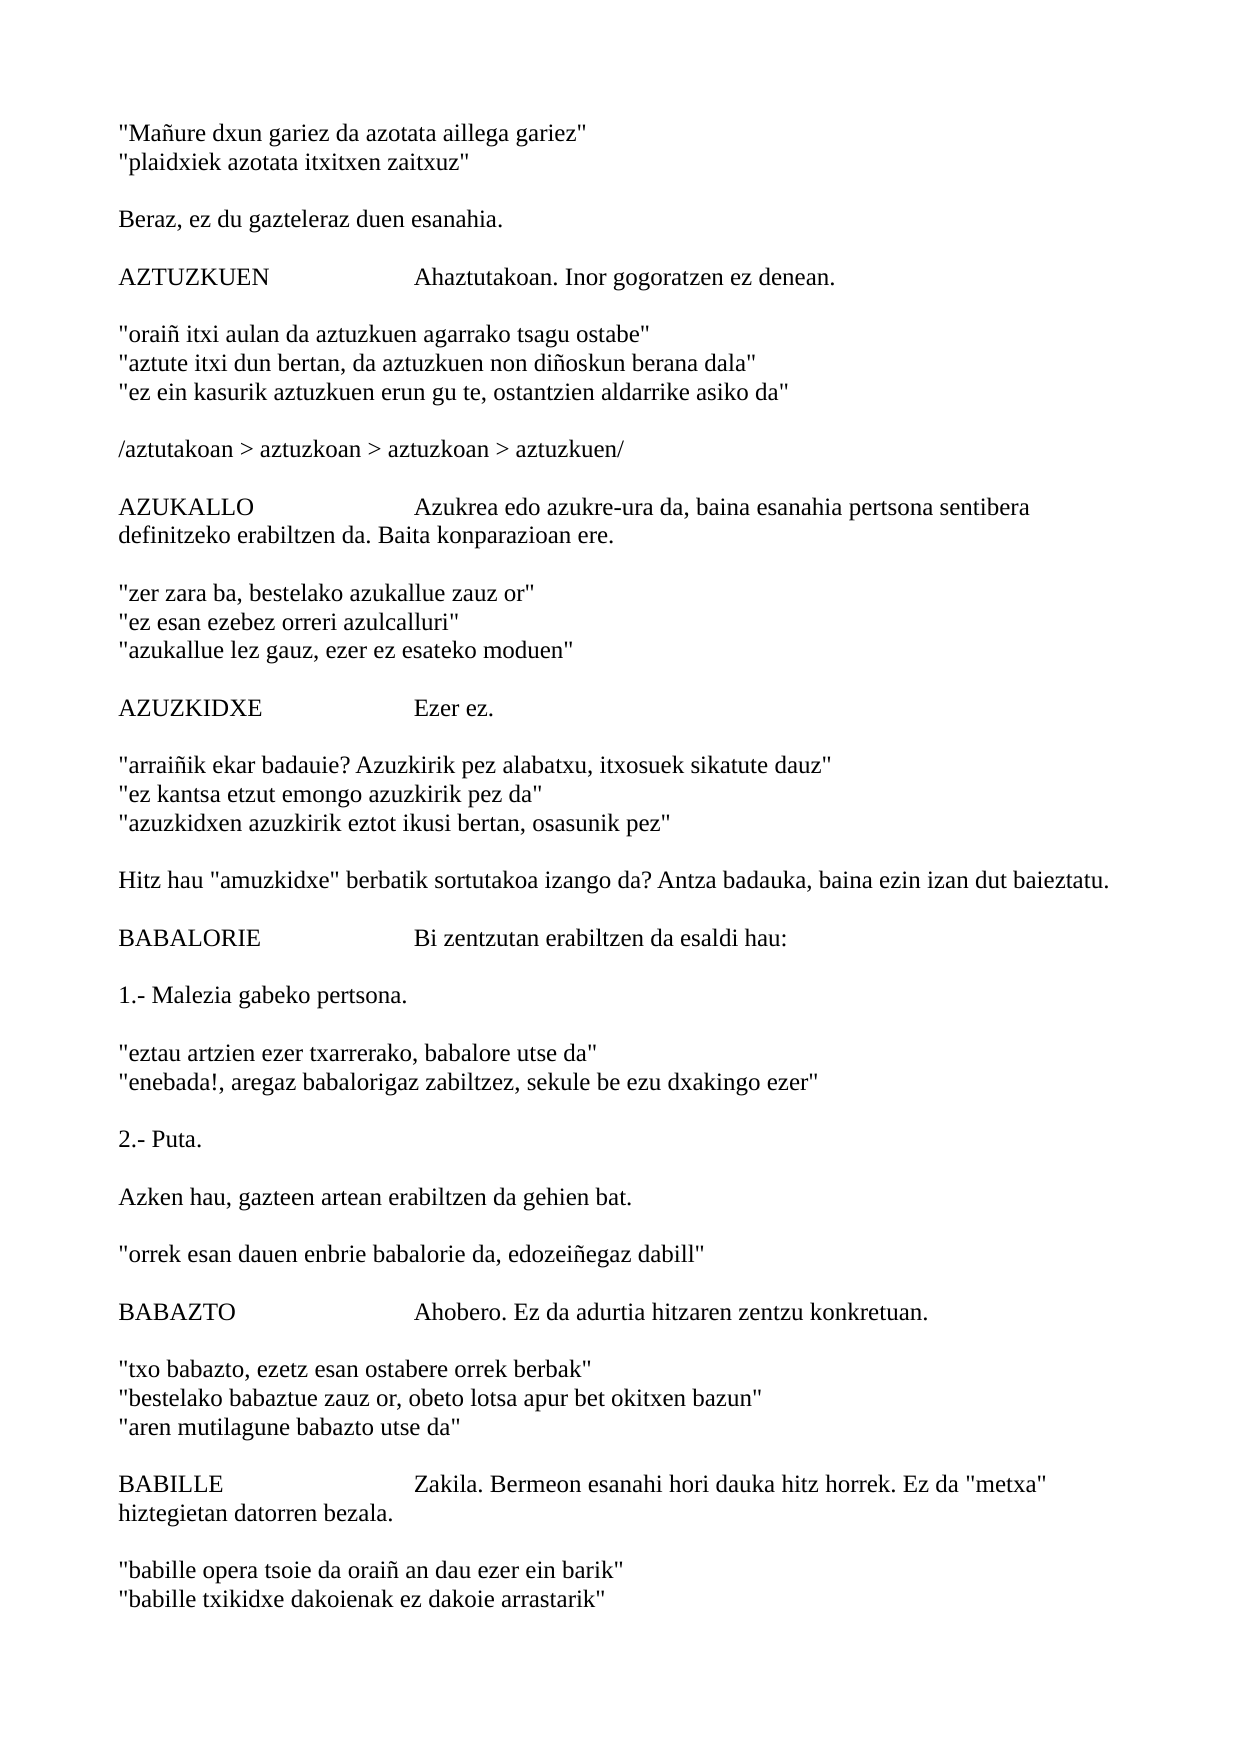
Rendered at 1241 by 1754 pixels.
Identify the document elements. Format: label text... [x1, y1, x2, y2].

text AZUKALLO Azukrea edo azukre-ura da, baina esanahia pertsona sentibera definitzeko erabiltzen da. Baita konparazioan ere. [118, 492, 1122, 549]
text BABILLE Zakila. Bermeon esanahi hori dauka hitz horrek. Ez da "metxa" hiztegietan datorren bezala. [118, 1469, 1122, 1527]
text "ez kantsa etzut emongo azuzkirik pez da" [118, 779, 1122, 808]
text Hitz hau "amuzkidxe" berbatik sortutakoa izango da? Antza badauka, baina ezin izan dut baieztatu. [118, 866, 1122, 894]
text /aztutakoan > aztuzkoan > aztuzkoan > aztuzkuen/ [118, 434, 1122, 463]
text Azken hau, gazteen artean erabiltzen da gehien bat. [118, 1182, 1122, 1211]
text "ez ein kasurik aztuzkuen erun gu te, ostantzien aldarrike asiko da" [118, 377, 1122, 406]
text "bestelako babaztue zauz or, obeto lotsa apur bet okitxen bazun" [118, 1383, 1122, 1412]
text "eztau artzien ezer txarrerako, babalore utse da" [118, 1038, 1122, 1067]
text "babille opera tsoie da oraiñ an dau ezer ein barik" [118, 1556, 1122, 1584]
text "zer zara ba, bestelako azukallue zauz or" [118, 578, 1122, 607]
text "plaidxiek azotata itxitxen zaitxuz" [118, 147, 1122, 176]
text "oraiñ itxi aulan da aztuzkuen agarrako tsagu ostabe" [118, 319, 1122, 348]
text "enebada!, aregaz babalorigaz zabiltzez, sekule be ezu dxakingo ezer" [118, 1067, 1122, 1096]
text "babille txikidxe dakoienak ez dakoie arrastarik" [118, 1584, 1122, 1613]
text 1.- Malezia gabeko pertsona. [118, 981, 1122, 1009]
text "Mañure dxun gariez da azotata aillega gariez" [118, 118, 1122, 147]
text "orrek esan dauen enbrie babalorie da, edozeiñegaz dabill" [118, 1239, 1122, 1268]
text BABAZTO Ahobero. Ez da adurtia hitzaren zentzu konkretuan. [118, 1297, 1122, 1326]
text "azuzkidxen azuzkirik eztot ikusi bertan, osasunik pez" [118, 808, 1122, 837]
text "azukallue lez gauz, ezer ez esateko moduen" [118, 636, 1122, 664]
text "aren mutilagune babazto utse da" [118, 1412, 1122, 1441]
text "txo babazto, ezetz esan ostabere orrek berbak" [118, 1354, 1122, 1383]
text AZUZKIDXE Ezer ez. [118, 693, 1122, 722]
text "ez esan ezebez orreri azulcalluri" [118, 607, 1122, 636]
text 2.- Puta. [118, 1124, 1122, 1153]
text Beraz, ez du gazteleraz duen esanahia. [118, 204, 1122, 233]
text "arraiñik ekar badauie? Azuzkirik pez alabatxu, itxosuek sikatute dauz" [118, 751, 1122, 779]
text BABALORIE Bi zentzutan erabiltzen da esaldi hau: [118, 923, 1122, 952]
text "aztute itxi dun bertan, da aztuzkuen non diñoskun berana dala" [118, 348, 1122, 377]
text AZTUZKUEN Ahaztutakoan. Inor gogoratzen ez denean. [118, 262, 1122, 291]
